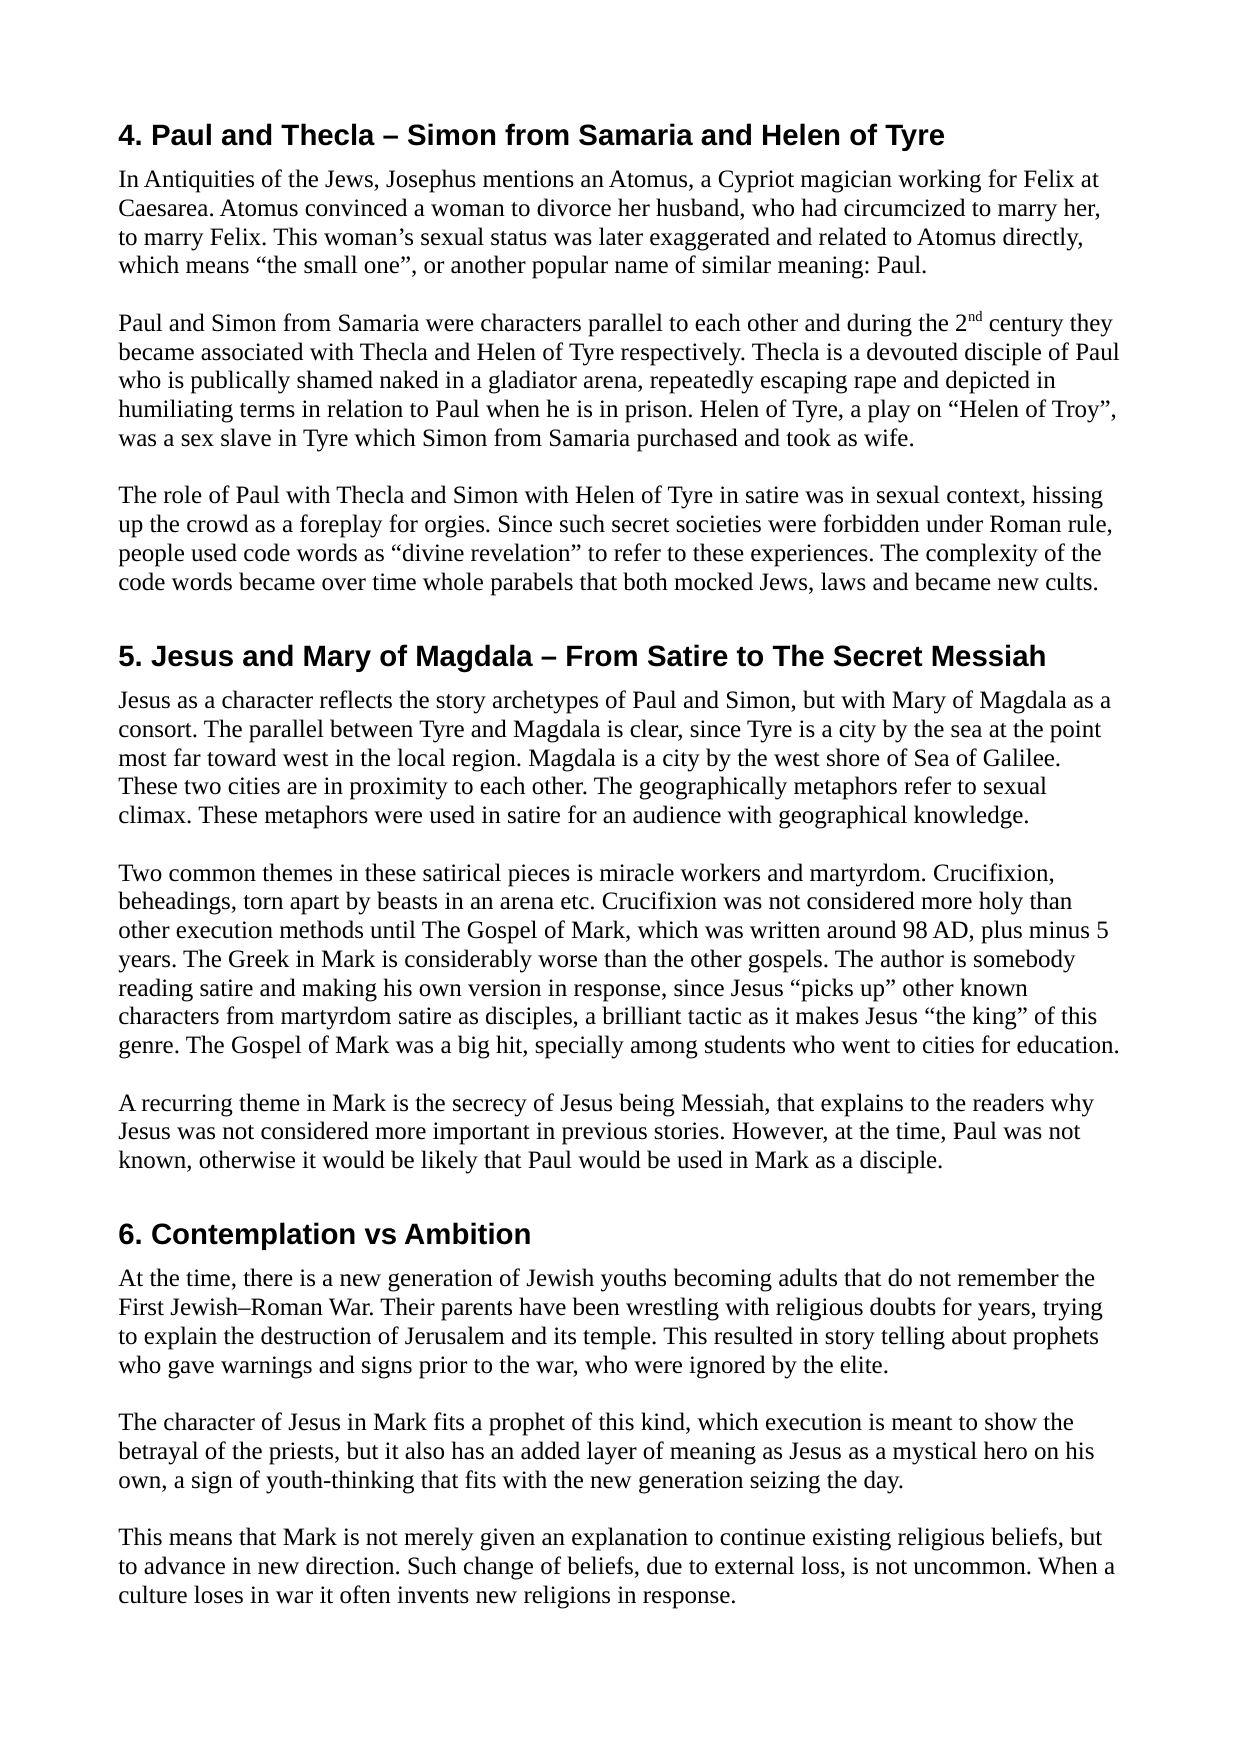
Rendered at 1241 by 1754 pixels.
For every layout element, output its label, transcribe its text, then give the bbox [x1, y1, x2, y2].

text The character of Jesus in Mark fits a prophet of this kind, which execution is meant to show the betrayal of the priests, but it also has an added layer of meaning as Jesus as a mystical hero on his own, a sign of youth-thinking that fits with the new generation seizing the day. [118, 1407, 1122, 1493]
text The role of Paul with Thecla and Simon with Helen of Tyre in satire was in sexual context, hissing up the crowd as a foreplay for orgies. Since such secret societies were forbidden under Roman rule, people used code words as “divine revelation” to refer to these experiences. The complexity of the code words became over time whole parabels that both mocked Jews, laws and became new cults. [118, 481, 1122, 596]
text This means that Mark is not merely given an explanation to continue existing religious beliefs, but to advance in new direction. Such change of beliefs, due to external loss, is not uncommon. When a culture loses in war it often invents new religions in response. [118, 1522, 1122, 1608]
subtitle 6. Contemplation vs Ambition [118, 1217, 1122, 1251]
text A recurring theme in Mark is the secrecy of Jesus being Messiah, that explains to the readers why Jesus was not considered more important in previous stories. However, at the time, Paul was not known, otherwise it would be likely that Paul would be used in Mark as a disciple. [118, 1088, 1122, 1174]
text Jesus as a character reflects the story archetypes of Paul and Simon, but with Mary of Magdala as a consort. The parallel between Tyre and Magdala is clear, since Tyre is a city by the sea at the point most far toward west in the local region. Magdala is a city by the west shore of Sea of Galilee. These two cities are in proximity to each other. The geographically metaphors refer to sexual climax. These metaphors were used in satire for an audience with geographical knowledge. [118, 685, 1122, 829]
subtitle 5. Jesus and Mary of Magdala – From Satire to The Secret Messiah [118, 639, 1122, 673]
text In Antiquities of the Jews, Josephus mentions an Atomus, a Cypriot magician working for Felix at Caesarea. Atomus convinced a woman to divorce her husband, who had circumcized to marry her, to marry Felix. This woman’s sexual status was later exaggerated and related to Atomus directly, which means “the small one”, or another popular name of similar meaning: Paul. [118, 164, 1122, 279]
subtitle 4. Paul and Thecla – Simon from Samaria and Helen of Tyre [118, 118, 1122, 152]
text Paul and Simon from Samaria were characters parallel to each other and during the 2nd century they became associated with Thecla and Helen of Tyre respectively. Thecla is a devouted disciple of Paul who is publically shamed naked in a gladiator arena, repeatedly escaping rape and depicted in humiliating terms in relation to Paul when he is in prison. Helen of Tyre, a play on “Helen of Troy”, was a sex slave in Tyre which Simon from Samaria purchased and took as wife. [118, 308, 1122, 452]
text Two common themes in these satirical pieces is miracle workers and martyrdom. Crucifixion, beheadings, torn apart by beasts in an arena etc. Crucifixion was not considered more holy than other execution methods until The Gospel of Mark, which was written around 98 AD, plus minus 5 years. The Greek in Mark is considerably worse than the other gospels. The author is somebody reading satire and making his own version in response, since Jesus “picks up” other known characters from martyrdom satire as disciples, a brilliant tactic as it makes Jesus “the king” of this genre. The Gospel of Mark was a big hit, specially among students who went to cities for education. [118, 858, 1122, 1059]
text At the time, there is a new generation of Jewish youths becoming adults that do not remember the First Jewish–Roman War. Their parents have been wrestling with religious doubts for years, trying to explain the destruction of Jerusalem and its temple. This resulted in story telling about prophets who gave warnings and signs prior to the war, who were ignored by the elite. [118, 1263, 1122, 1378]
